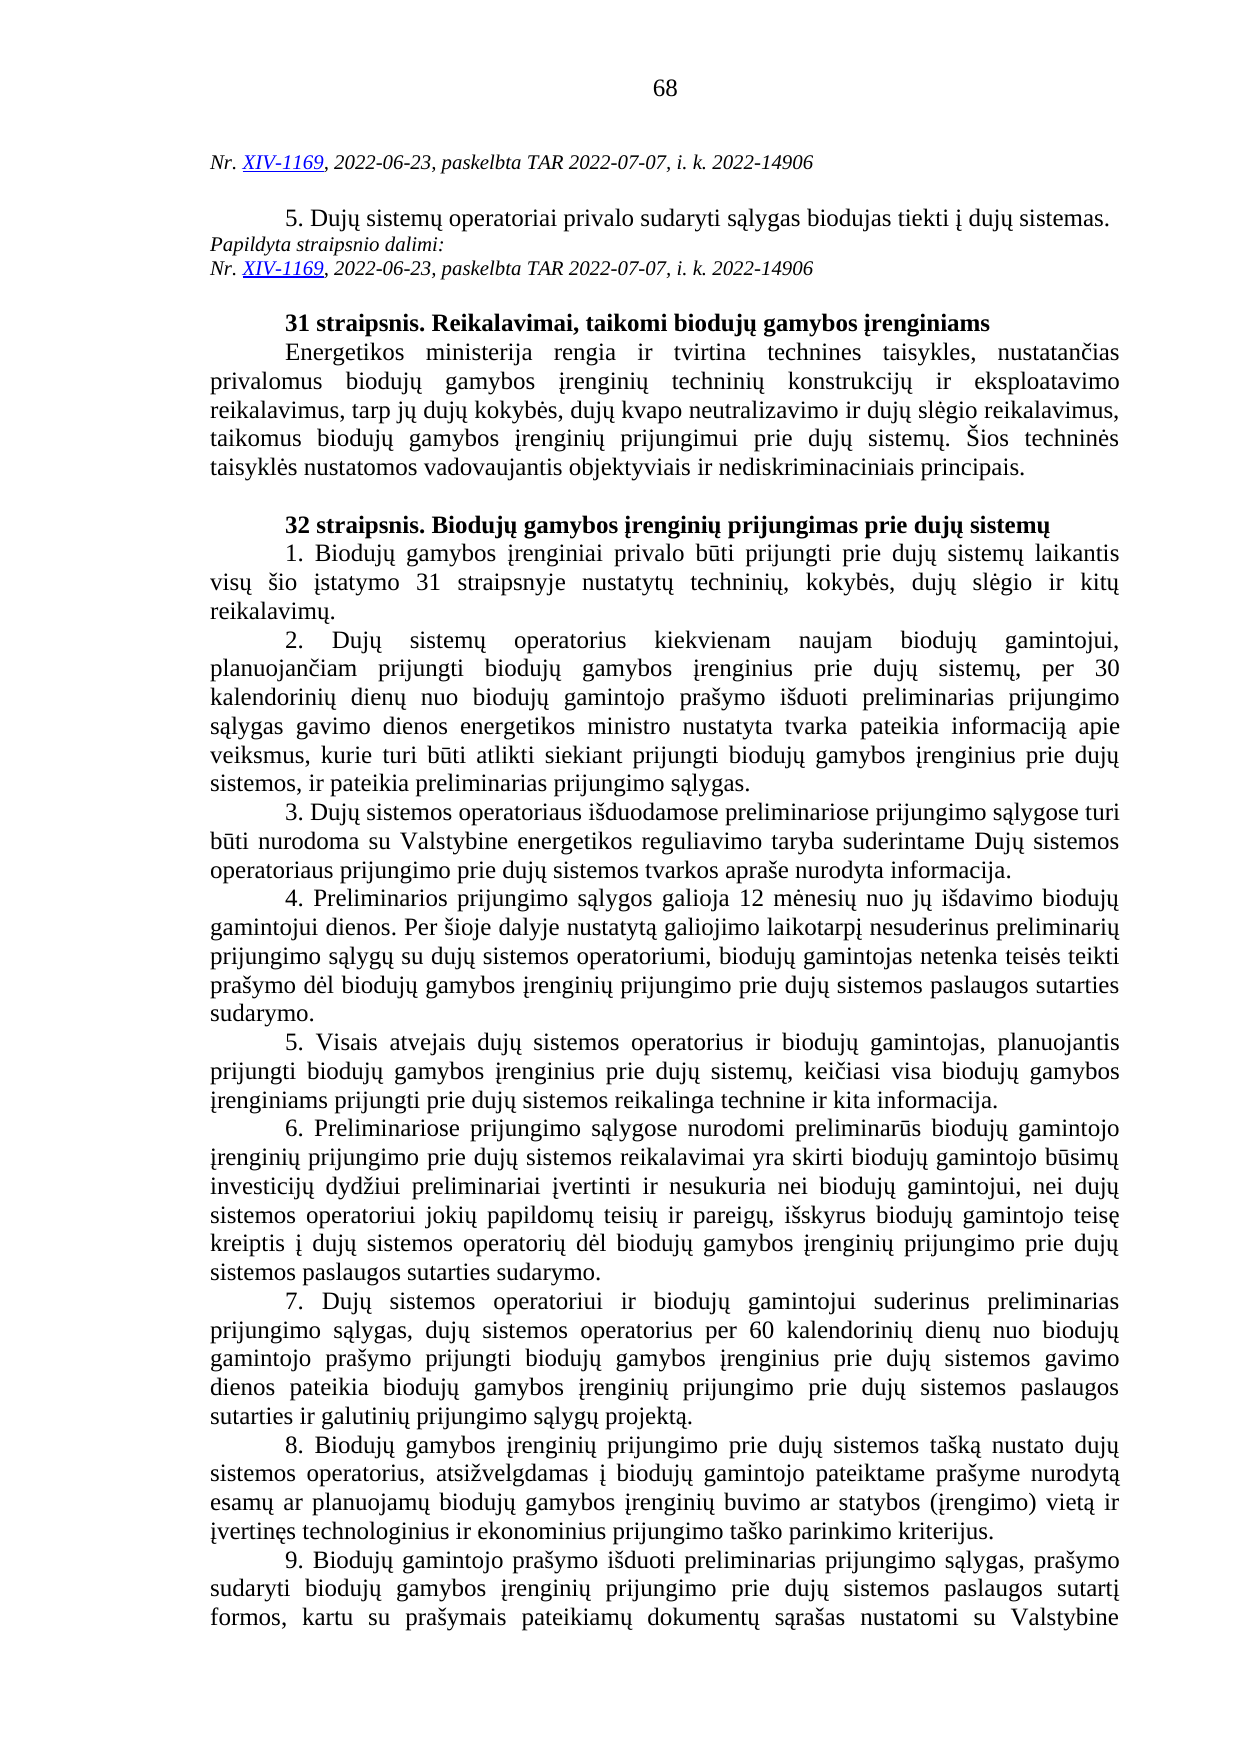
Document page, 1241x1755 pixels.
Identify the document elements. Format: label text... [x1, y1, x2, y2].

text 1. Biodujų gamybos įrenginiai privalo būti prijungti prie dujų sistemų laikantis visų šio įstatymo 31 straipsnyje nustatytų techninių, kokybės, dujų slėgio ir kitų reikalavimų. [210, 538, 1120, 625]
text 5. Dujų sistemų operatoriai privalo sudaryti sąlygas biodujas tiekti į dujų sistemas. [210, 203, 1120, 232]
text 5. Visais atvejais dujų sistemos operatorius ir biodujų gamintojas, planuojantis prijungti biodujų gamybos įrenginius prie dujų sistemų, keičiasi visa biodujų gamybos įrenginiams prijungti prie dujų sistemos reikalinga technine ir kita informacija. [210, 1027, 1120, 1113]
text 7. Dujų sistemos operatoriui ir biodujų gamintojui suderinus preliminarias prijungimo sąlygas, dujų sistemos operatorius per 60 kalendorinių dienų nuo biodujų gamintojo prašymo prijungti biodujų gamybos įrenginius prie dujų sistemos gavimo dienos pateikia biodujų gamybos įrenginių prijungimo prie dujų sistemos paslaugos sutarties ir galutinių prijungimo sąlygų projektą. [210, 1286, 1120, 1430]
text Papildyta straipsnio dalimi: [210, 232, 1120, 256]
text 9. Biodujų gamintojo prašymo išduoti preliminarias prijungimo sąlygas, prašymo sudaryti biodujų gamybos įrenginių prijungimo prie dujų sistemos paslaugos sutartį formos, kartu su prašymais pateikiamų dokumentų sąrašas nustatomi su Valstybine [210, 1545, 1120, 1631]
text 4. Preliminarios prijungimo sąlygos galioja 12 mėnesių nuo jų išdavimo biodujų gamintojui dienos. Per šioje dalyje nustatytą galiojimo laikotarpį nesuderinus preliminarių prijungimo sąlygų su dujų sistemos operatoriumi, biodujų gamintojas netenka teisės teikti prašymo dėl biodujų gamybos įrenginių prijungimo prie dujų sistemos paslaugos sutarties sudarymo. [210, 883, 1120, 1027]
text Nr. XIV-1169, 2022-06-23, paskelbta TAR 2022-07-07, i. k. 2022-14906 [210, 150, 1120, 174]
text 3. Dujų sistemos operatoriaus išduodamose preliminariose prijungimo sąlygose turi būti nurodoma su Valstybine energetikos reguliavimo taryba suderintame Dujų sistemos operatoriaus prijungimo prie dujų sistemos tvarkos apraše nurodyta informacija. [210, 797, 1120, 883]
text 6. Preliminariose prijungimo sąlygose nurodomi preliminarūs biodujų gamintojo įrenginių prijungimo prie dujų sistemos reikalavimai yra skirti biodujų gamintojo būsimų investicijų dydžiui preliminariai įvertinti ir nesukuria nei biodujų gamintojui, nei dujų sistemos operatoriui jokių papildomų teisių ir pareigų, išskyrus biodujų gamintojo teisę kreiptis į dujų sistemos operatorių dėl biodujų gamybos įrenginių prijungimo prie dujų sistemos paslaugos sutarties sudarymo. [210, 1113, 1120, 1286]
text 32 straipsnis. Biodujų gamybos įrenginių prijungimas prie dujų sistemų [210, 510, 1120, 538]
text Nr. XIV-1169, 2022-06-23, paskelbta TAR 2022-07-07, i. k. 2022-14906 [210, 256, 1120, 280]
text 31 straipsnis. Reikalavimai, taikomi biodujų gamybos įrenginiams [210, 308, 1120, 337]
text Energetikos ministerija rengia ir tvirtina technines taisykles, nustatančias privalomus biodujų gamybos įrenginių techninių konstrukcijų ir eksploatavimo reikalavimus, tarp jų dujų kokybės, dujų kvapo neutralizavimo ir dujų slėgio reikalavimus, taikomus biodujų gamybos įrenginių prijungimui prie dujų sistemų. Šios techninės taisyklės nustatomos vadovaujantis objektyviais ir nediskriminaciniais principais. [210, 337, 1120, 481]
text 8. Biodujų gamybos įrenginių prijungimo prie dujų sistemos tašką nustato dujų sistemos operatorius, atsižvelgdamas į biodujų gamintojo pateiktame prašyme nurodytą esamų ar planuojamų biodujų gamybos įrenginių buvimo ar statybos (įrengimo) vietą ir įvertinęs technologinius ir ekonominius prijungimo taško parinkimo kriterijus. [210, 1430, 1120, 1545]
text 2. Dujų sistemų operatorius kiekvienam naujam biodujų gamintojui, planuojančiam prijungti biodujų gamybos įrenginius prie dujų sistemų, per 30 kalendorinių dienų nuo biodujų gamintojo prašymo išduoti preliminarias prijungimo sąlygas gavimo dienos energetikos ministro nustatyta tvarka pateikia informaciją apie veiksmus, kurie turi būti atlikti siekiant prijungti biodujų gamybos įrenginius prie dujų sistemos, ir pateikia preliminarias prijungimo sąlygas. [210, 625, 1120, 797]
